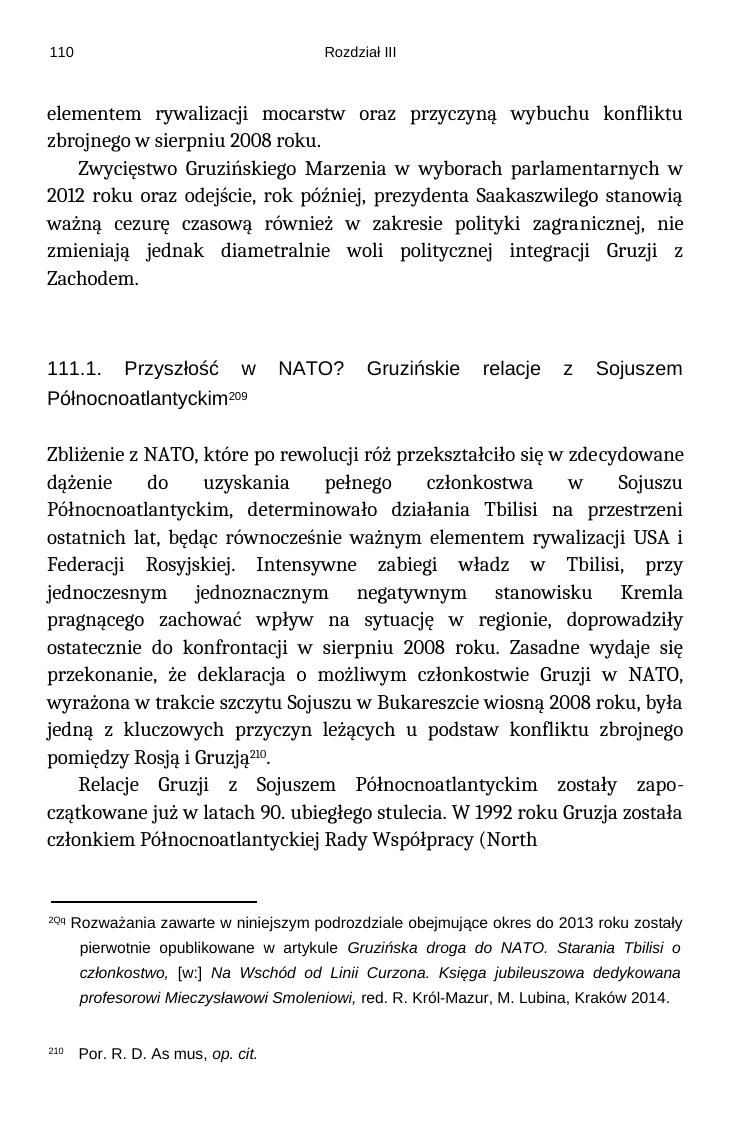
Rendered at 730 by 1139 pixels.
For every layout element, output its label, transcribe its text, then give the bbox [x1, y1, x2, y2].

text 210 Por. R. D. As mus, op. cit. [48, 1044, 683, 1062]
text Relacje Gruzji z Sojuszem Północnoatlantyckim zostały zapo­czątkowane już w latach 90. ubiegłego stulecia. W 1992 roku Gruzja została członkiem Północnoatlantyckiej Rady Współpracy (North [47, 773, 684, 852]
text Zwycięstwo Gruzińskiego Marzenia w wyborach parlamentarnych w 2012 roku oraz odejście, rok później, prezydenta Saakaszwilego stanowią ważną cezurę czasową również w zakresie polityki zagra­nicznej, nie zmieniają jednak diametralnie woli politycznej integracji Gruzji z Zachodem. [47, 156, 684, 290]
text Zbliżenie z NATO, które po rewolucji róż przekształciło się w zde­cydowane dążenie do uzyskania pełnego członkostwa w Sojuszu Północnoatlantyckim, determinowało działania Tbilisi na przestrzeni ostatnich lat, będąc równocześnie ważnym elementem rywalizacji USA i Federacji Rosyjskiej. Intensywne zabiegi władz w Tbilisi, przy jednoczesnym jednoznacznym negatywnym stanowisku Kremla pragnącego zachować wpływ na sytuację w regionie, doprowadziły ostatecznie do konfrontacji w sierpniu 2008 roku. Zasadne wydaje się przekonanie, że deklaracja o możliwym członkostwie Gruzji w NATO, wyrażona w trakcie szczytu Sojuszu w Bukareszcie wiosną 2008 roku, była jedną z kluczowych przyczyn leżących u podstaw konfliktu zbrojnego pomiędzy Rosją i Gruzją210. [47, 443, 684, 769]
text elementem rywalizacji mocarstw oraz przyczyną wybuchu konfliktu zbrojnego w sierpniu 2008 roku. [47, 101, 684, 153]
text 110 [49, 44, 79, 61]
text 2Qq Rozważania zawarte w niniejszym podrozdziale obejmujące okres do 2013 roku zostały pierwotnie opublikowane w artykule Gruzińska droga do NATO. Starania Tbilisi o członkostwo, [w:] Na Wschód od Linii Curzona. Księga jubileuszowa dedykowana profesorowi Mieczysławowi Smoleniowi, red. R. Król-Mazur, M. Lubina, Kraków 2014. [48, 913, 683, 1006]
text Rozdział III [324, 44, 407, 61]
text 111.1. Przyszłość w NATO? Gruzińskie relacje z Sojuszem Północnoatlantyckim209 [47, 356, 684, 410]
